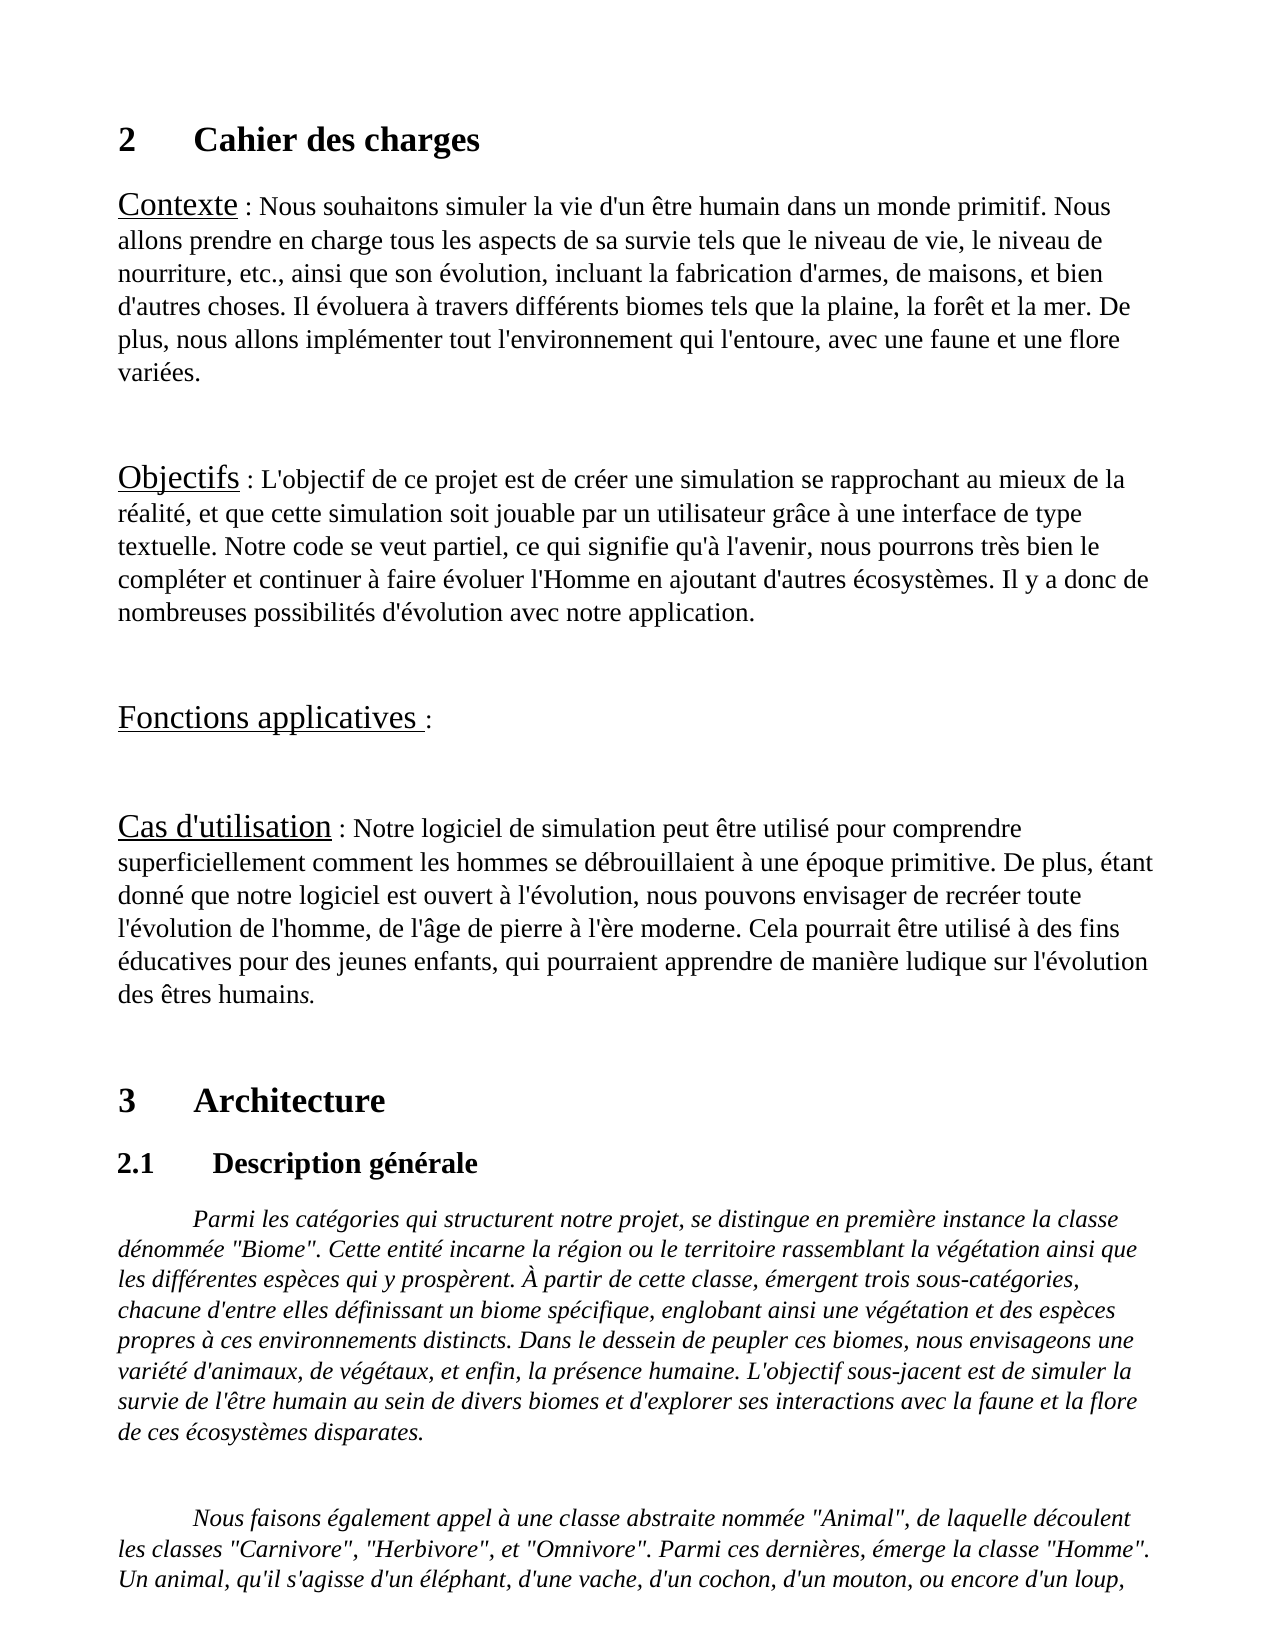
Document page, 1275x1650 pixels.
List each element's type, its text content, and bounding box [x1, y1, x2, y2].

text Nous faisons également appel à une classe abstraite nommée "Animal", de laquelle découlent les classes "Carnivore", "Herbivore", et "Omnivore". Parmi ces dernières, émerge la classe "Homme". Un animal, qu'il s'agisse d'un éléphant, d'une vache, d'un cochon, d'un mouton, ou encore d'un loup, [118, 1503, 1157, 1593]
subtitle Architecture [118, 1079, 1027, 1120]
text Fonctions applicatives : [118, 697, 1157, 736]
text Cas d'utilisation : Notre logiciel de simulation peut être utilisé pour comprendre superficiellement comment les hommes se débrouillaient à une époque primitive. De plus, étant donné que notre logiciel est ouvert à l'évolution, nous pouvons envisager de recréer toute l'évolution de l'homme, de l'âge de pierre à l'ère moderne. Cela pourrait être utilisé à des fins éducatives pour des jeunes enfants, qui pourraient apprendre de manière ludique sur l'évolution des êtres humains. [118, 806, 1157, 1009]
text 2.1 Description générale [117, 1145, 1157, 1180]
text Contexte : Nous souhaitons simuler la vie d'un être humain dans un monde primitif. Nous allons prendre en charge tous les aspects de sa survie tels que le niveau de vie, le niveau de nourriture, etc., ainsi que son évolution, incluant la fabrication d'armes, de maisons, et bien d'autres choses. Il évoluera à travers différents biomes tels que la plaine, la forêt et la mer. De plus, nous allons implémenter tout l'environnement qui l'entoure, avec une faune et une flore variées. [118, 184, 1157, 387]
subtitle Cahier des charges [118, 118, 1027, 159]
text Parmi les catégories qui structurent notre projet, se distingue en première instance la classe dénommée "Biome". Cette entité incarne la région ou le territoire rassemblant la végétation ainsi que les différentes espèces qui y prospèrent. À partir de cette classe, émergent trois sous-catégories, chacune d'entre elles définissant un biome spécifique, englobant ainsi une végétation et des espèces propres à ces environnements distincts. Dans le dessein de peupler ces biomes, nous envisageons une variété d'animaux, de végétaux, et enfin, la présence humaine. L'objectif sous-jacent est de simuler la survie de l'être humain au sein de divers biomes et d'explorer ses interactions avec la faune et la flore de ces écosystèmes disparates. [118, 1204, 1157, 1445]
text Objectifs : L'objectif de ce projet est de créer une simulation se rapprochant au mieux de la réalité, et que cette simulation soit jouable par un utilisateur grâce à une interface de type textuelle. Notre code se veut partiel, ce qui signifie qu'à l'avenir, nous pourrons très bien le compléter et continuer à faire évoluer l'Homme en ajoutant d'autres écosystèmes. Il y a donc de nombreuses possibilités d'évolution avec notre application. [118, 457, 1157, 627]
